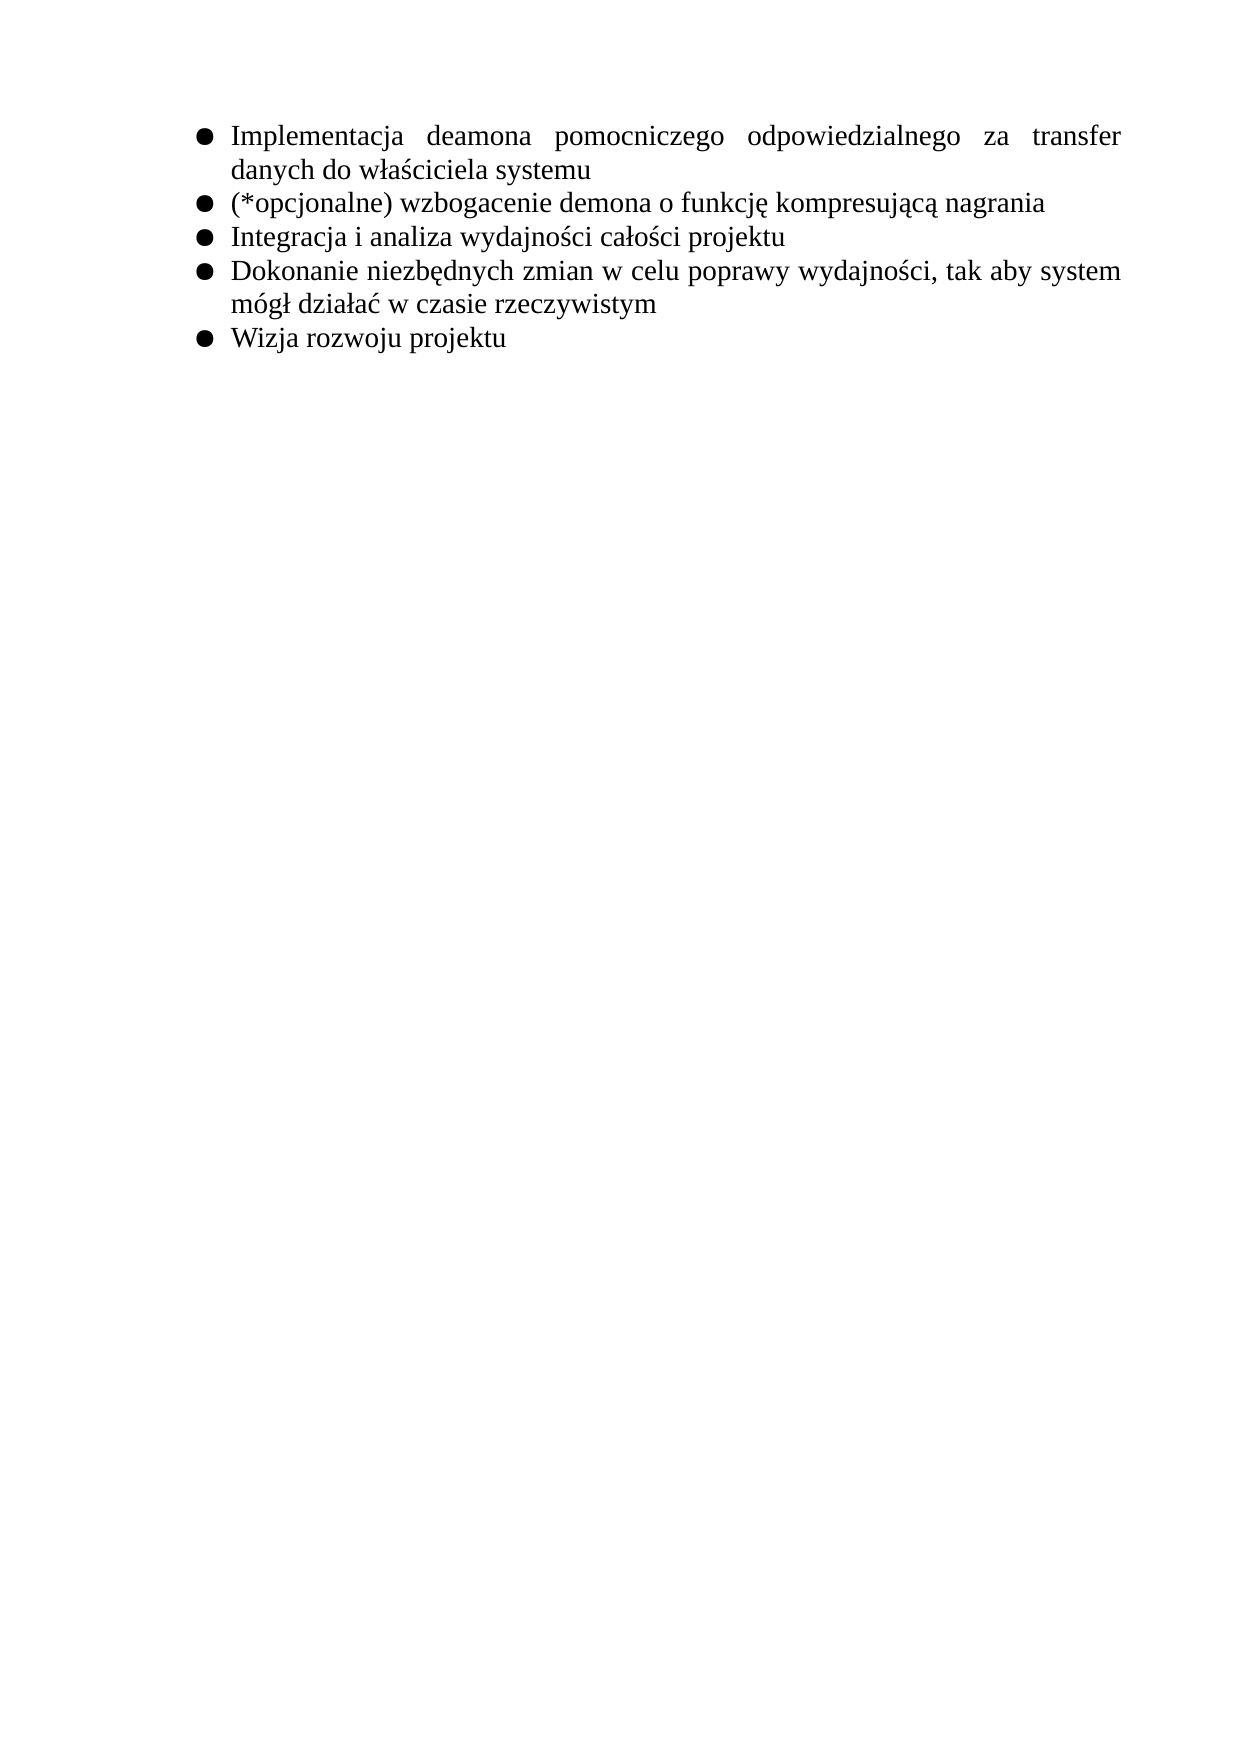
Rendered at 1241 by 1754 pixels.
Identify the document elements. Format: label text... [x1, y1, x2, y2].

list (*opcjonalne) wzbogacenie demona o funkcję kompresującą nagrania [193, 185, 1122, 219]
list Wizja rozwoju projektu [193, 320, 1122, 353]
list Dokonanie niezbędnych zmian w celu poprawy wydajności, tak aby system mógł działać w czasie rzeczywistym [193, 253, 1122, 320]
list Integracja i analiza wydajności całości projektu [193, 219, 1122, 253]
list Implementacja deamona pomocniczego odpowiedzialnego za transfer danych do właściciela systemu [193, 118, 1122, 185]
